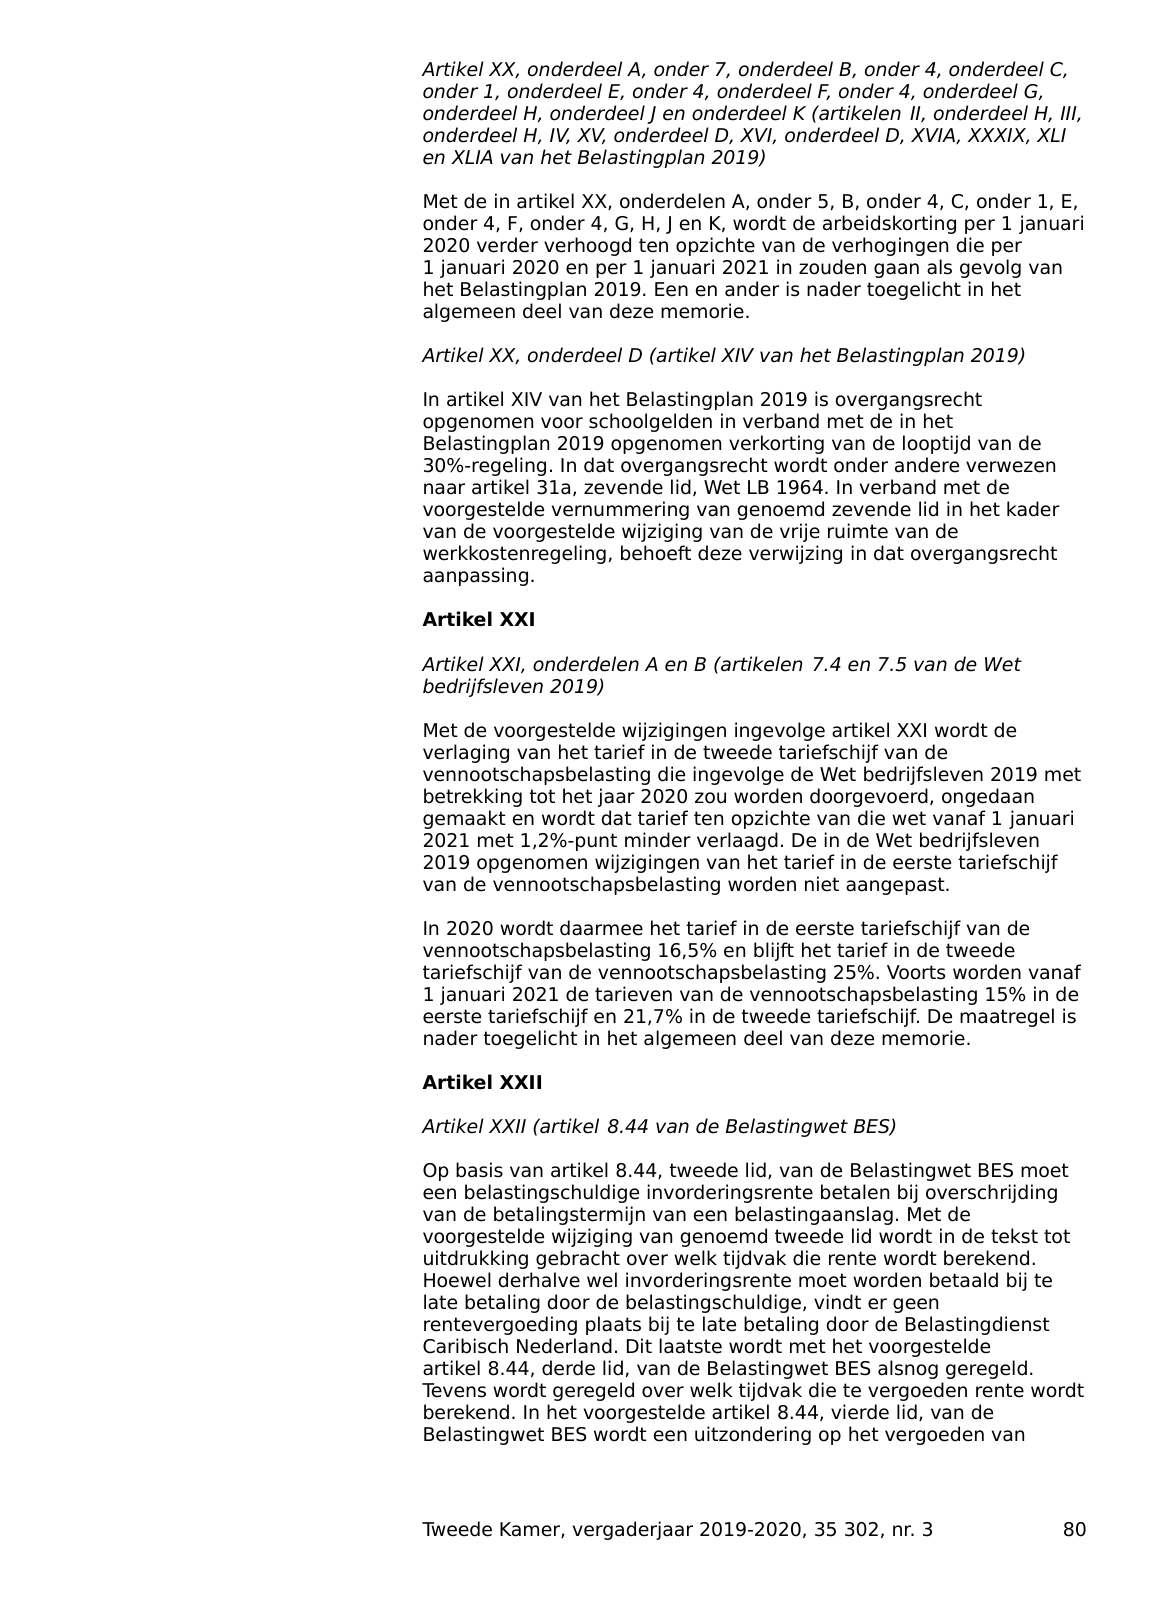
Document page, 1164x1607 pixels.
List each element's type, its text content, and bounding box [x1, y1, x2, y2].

text Op basis van artikel 8.44, tweede lid, van de Belastingwet BES moet een belastingschuldige invorderingsrente betalen bij overschrijding van de betalingstermijn van een belastingaanslag. Met de voorgestelde wijziging van genoemd tweede lid wordt in de tekst tot uitdrukking gebracht over welk tijdvak die rente wordt berekend. Hoewel derhalve wel invorderingsrente moet worden betaald bij te late betaling door de belastingschuldige, vindt er geen rentevergoeding plaats bij te late betaling door de Belastingdienst Caribisch Nederland. Dit laatste wordt met het voorgestelde artikel 8.44, derde lid, van de Belastingwet BES alsnog geregeld. Tevens wordt geregeld over welk tijdvak die te vergoeden rente wordt berekend. In het voorgestelde artikel 8.44, vierde lid, van de Belastingwet BES wordt een uitzondering op het vergoeden van [422, 1160, 1087, 1446]
subtitle Artikel XX, onderdeel A, onder 7, onderdeel B, onder 4, onderdeel C, onder 1, onderdeel E, onder 4, onderdeel F, onder 4, onderdeel G, onderdeel H, onderdeel J en onderdeel K (artikelen II, onderdeel H, III, onderdeel H, IV, XV, onderdeel D, XVI, onderdeel D, XVIA, XXXIX, XLI en XLIA van het Belastingplan 2019) [422, 59, 1087, 169]
text Met de in artikel XX, onderdelen A, onder 5, B, onder 4, C, onder 1, E, onder 4, F, onder 4, G, H, J en K, wordt de arbeidskorting per 1 januari 2020 verder verhoogd ten opzichte van de verhogingen die per 1 januari 2020 en per 1 januari 2021 in zouden gaan als gevolg van het Belastingplan 2019. Een en ander is nader toegelicht in het algemeen deel van deze memorie. [422, 191, 1087, 323]
subtitle Artikel XX, onderdeel D (artikel XIV van het Belastingplan 2019) [422, 345, 1087, 367]
subtitle Artikel XXI, onderdelen A en B (artikelen 7.4 en 7.5 van de Wet bedrijfsleven 2019) [422, 653, 1087, 697]
text In artikel XIV van het Belastingplan 2019 is overgangsrecht opgenomen voor schoolgelden in verband met de in het Belastingplan 2019 opgenomen verkorting van de looptijd van de 30%-regeling. In dat overgangsrecht wordt onder andere verwezen naar artikel 31a, zevende lid, Wet LB 1964. In verband met de voorgestelde vernummering van genoemd zevende lid in het kader van de voorgestelde wijziging van de vrije ruimte van de werkkostenregeling, behoeft deze verwijzing in dat overgangsrecht aanpassing. [422, 389, 1087, 587]
text In 2020 wordt daarmee het tarief in de eerste tariefschijf van de vennootschapsbelasting 16,5% en blijft het tarief in de tweede tariefschijf van de vennootschapsbelasting 25%. Voorts worden vanaf 1 januari 2021 de tarieven van de vennootschapsbelasting 15% in de eerste tariefschijf en 21,7% in de tweede tariefschijf. De maatregel is nader toegelicht in het algemeen deel van deze memorie. [422, 918, 1087, 1049]
subtitle Artikel XXII (artikel 8.44 van de Belastingwet BES) [422, 1116, 1087, 1138]
subtitle Artikel XXI [422, 609, 1087, 631]
text Met de voorgestelde wijzigingen ingevolge artikel XXI wordt de verlaging van het tarief in de tweede tariefschijf van de vennootschapsbelasting die ingevolge de Wet bedrijfsleven 2019 met betrekking tot het jaar 2020 zou worden doorgevoerd, ongedaan gemaakt en wordt dat tarief ten opzichte van die wet vanaf 1 januari 2021 met 1,2%-punt minder verlaagd. De in de Wet bedrijfsleven 2019 opgenomen wijzigingen van het tarief in de eerste tariefschijf van de vennootschapsbelasting worden niet aangepast. [422, 720, 1087, 896]
subtitle Artikel XXII [422, 1072, 1087, 1094]
